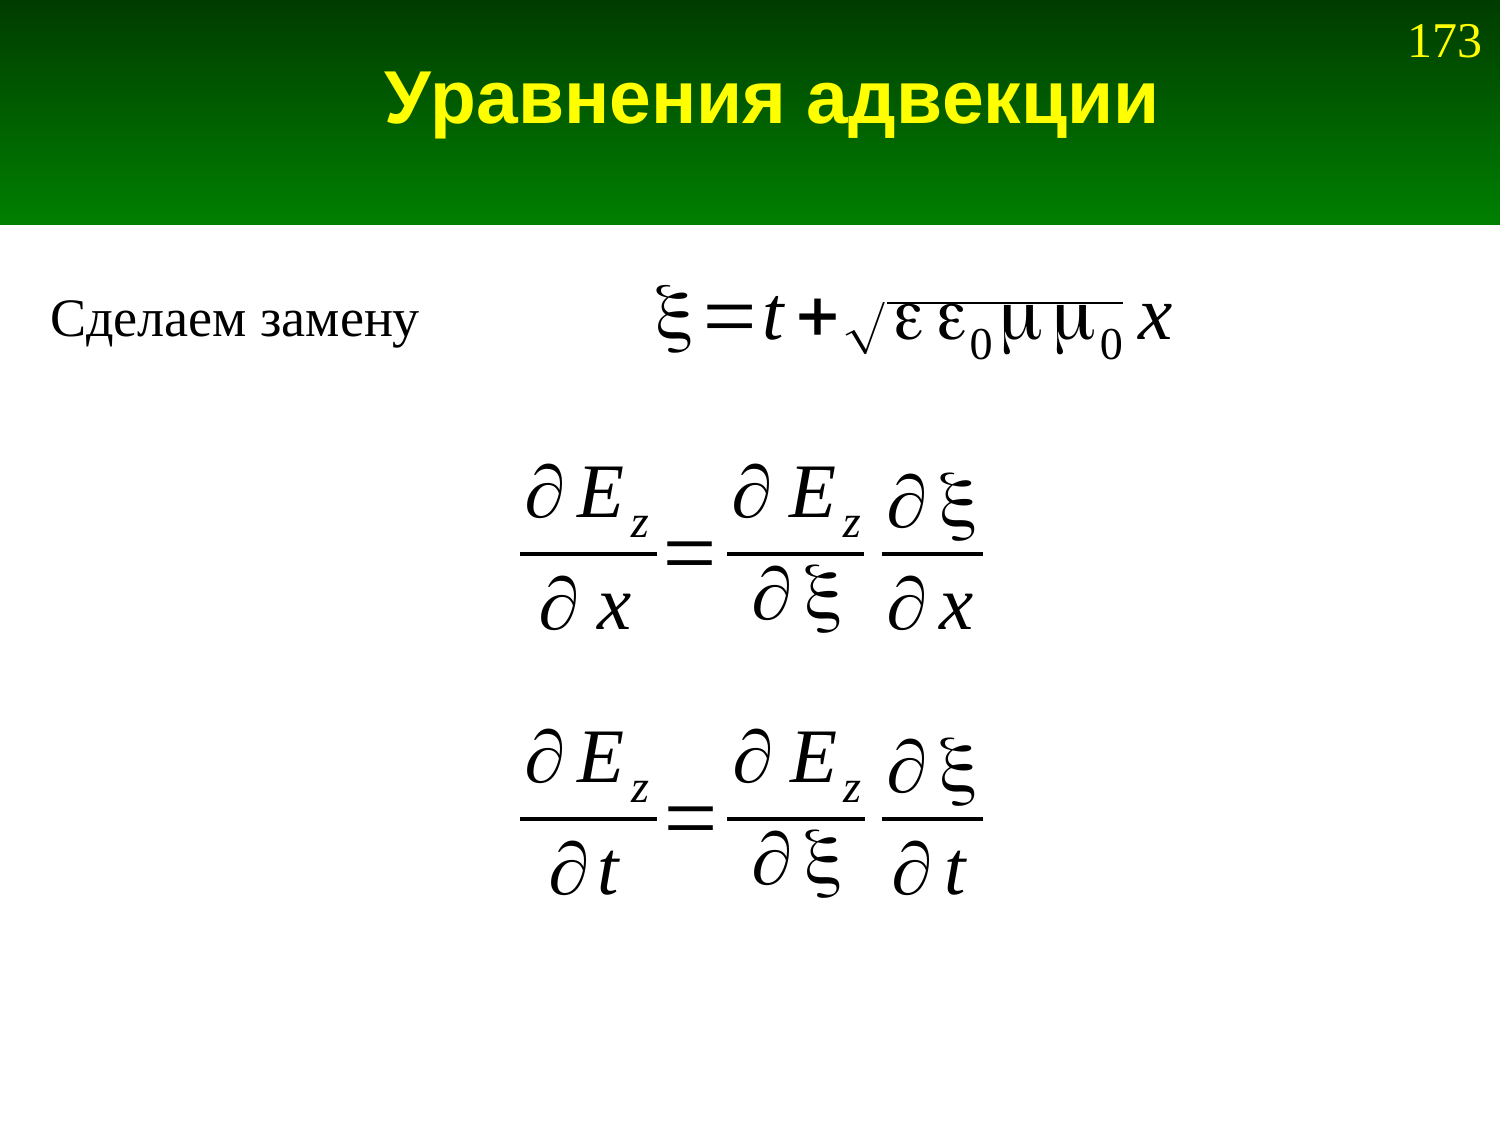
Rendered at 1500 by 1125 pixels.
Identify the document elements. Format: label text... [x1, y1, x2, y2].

text_box Сделаем замену [35, 274, 436, 355]
chart [495, 450, 1005, 645]
chart [636, 273, 1194, 371]
chart [495, 715, 1005, 910]
title Уравнения адвекции [123, 0, 1399, 192]
